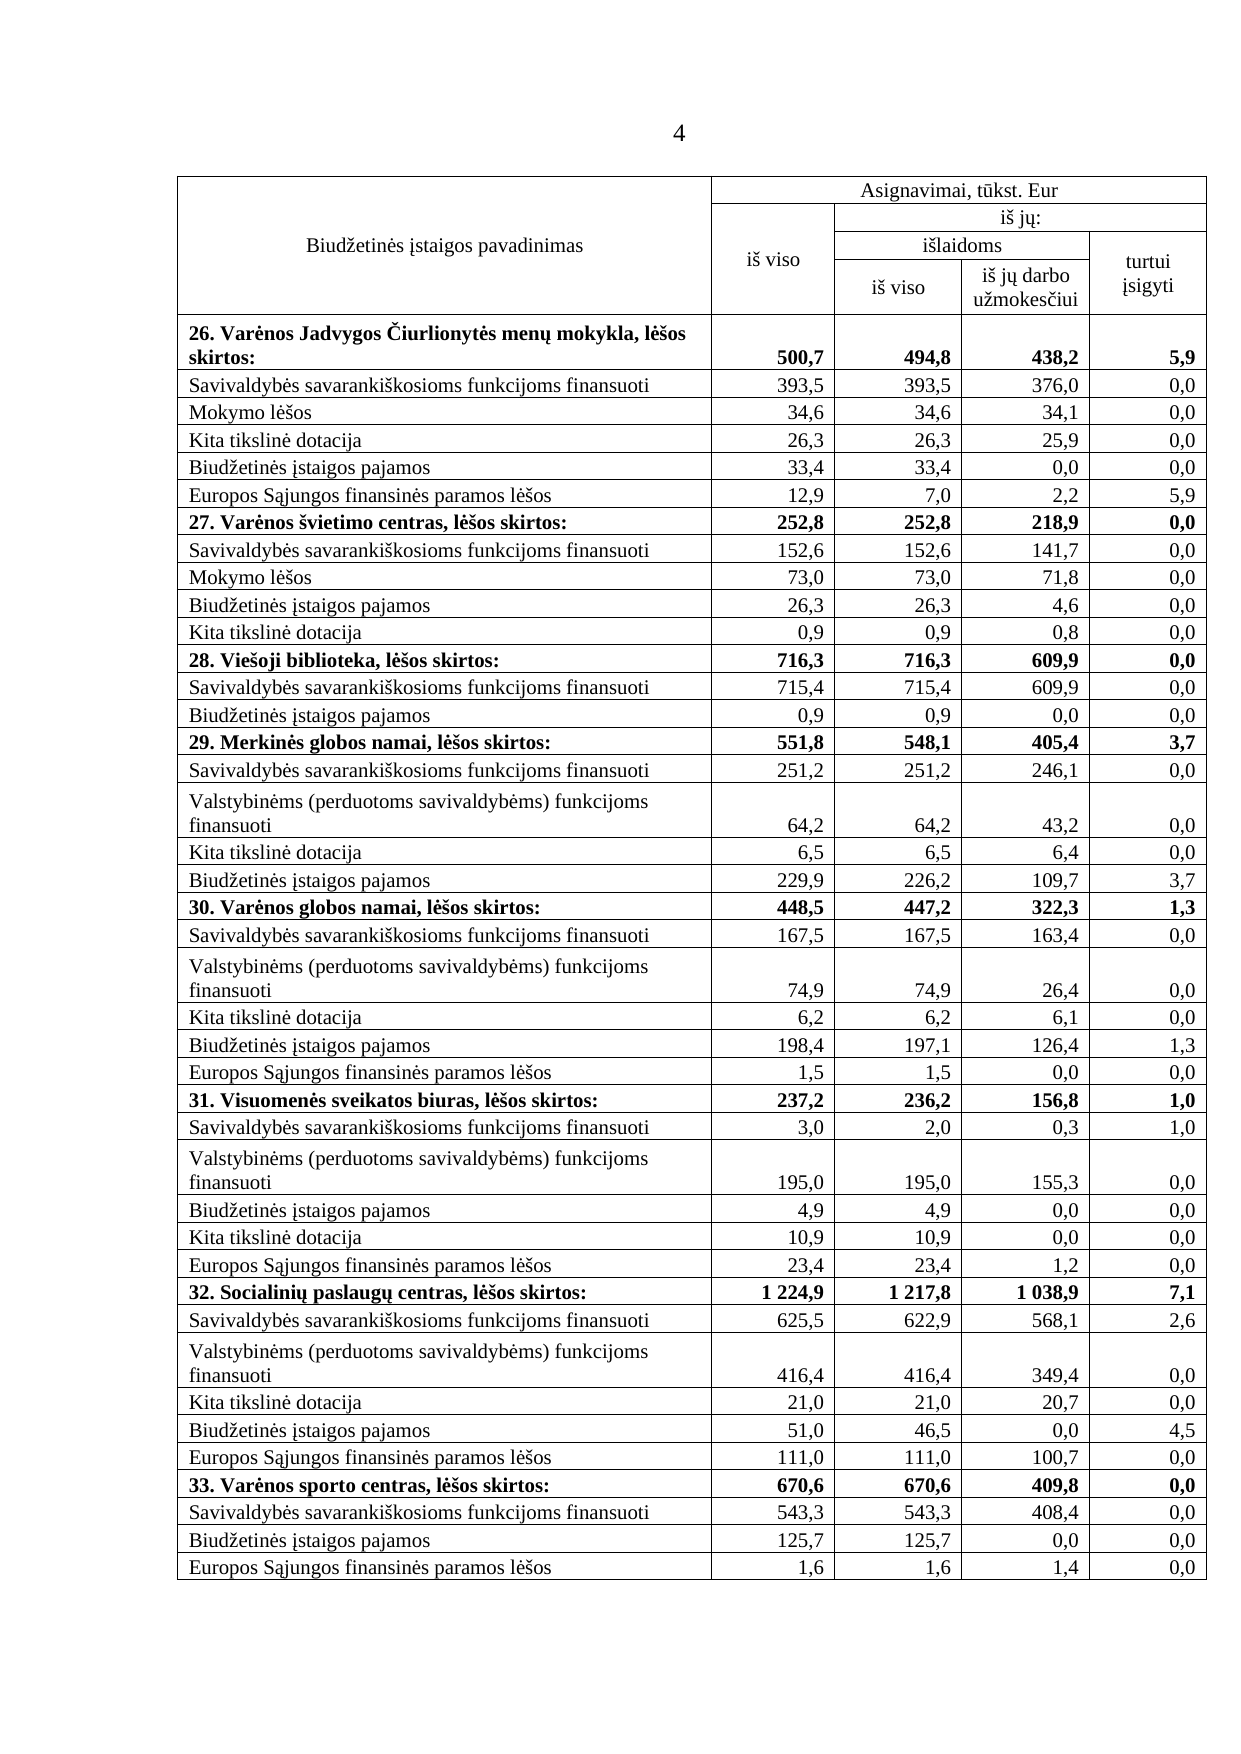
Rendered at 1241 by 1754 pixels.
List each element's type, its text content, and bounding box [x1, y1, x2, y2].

table_cell 31. Visuomenės sveikatos biuras, lėšos skirtos: [178, 1085, 711, 1112]
table_cell 43,2 [962, 783, 1089, 837]
table_cell 26. Varėnos Jadvygos Čiurlionytės menų mokykla, lėšos skirtos: [178, 315, 711, 369]
table_cell 34,6 [712, 398, 834, 424]
table_cell 74,9 [712, 948, 834, 1002]
table_cell 251,2 [712, 755, 834, 782]
table_cell 0,0 [962, 1525, 1089, 1552]
table_cell 6,4 [962, 838, 1089, 864]
table_cell iš viso [712, 204, 834, 314]
table_cell 6,5 [712, 838, 834, 864]
table_cell 0,0 [1090, 948, 1206, 1002]
table_cell 252,8 [835, 508, 961, 534]
table_cell Biudžetinės įstaigos pajamos [178, 700, 711, 727]
table_cell Europos Sąjungos finansinės paramos lėšos [178, 1058, 711, 1084]
table_cell 416,4 [712, 1333, 834, 1387]
table_cell 1,0 [1090, 1113, 1206, 1139]
table_cell Savivaldybės savarankiškosioms funkcijoms finansuoti [178, 1498, 711, 1524]
table_cell 23,4 [712, 1250, 834, 1277]
table_cell 30. Varėnos globos namai, lėšos skirtos: [178, 893, 711, 919]
table_cell 10,9 [835, 1223, 961, 1249]
table_cell 0,0 [1090, 673, 1206, 699]
table_cell 0,0 [1090, 645, 1206, 672]
table_cell 416,4 [835, 1333, 961, 1387]
table_cell Kita tikslinė dotacija [178, 1223, 711, 1249]
table_cell 33,4 [835, 453, 961, 479]
table_cell Savivaldybės savarankiškosioms funkcijoms finansuoti [178, 1305, 711, 1332]
table_cell 716,3 [712, 645, 834, 672]
table_cell 0,0 [962, 1415, 1089, 1442]
table_cell Kita tikslinė dotacija [178, 1003, 711, 1029]
table_cell 0,0 [1090, 1195, 1206, 1222]
table_cell 0,0 [1090, 370, 1206, 397]
table_cell 1 217,8 [835, 1278, 961, 1304]
table_cell 23,4 [835, 1250, 961, 1277]
table_cell 376,0 [962, 370, 1089, 397]
table_cell Savivaldybės savarankiškosioms funkcijoms finansuoti [178, 370, 711, 397]
table_cell 29. Merkinės globos namai, lėšos skirtos: [178, 728, 711, 754]
table_cell 0,0 [1090, 1388, 1206, 1414]
table_cell Biudžetinės įstaigos pajamos [178, 453, 711, 479]
table_cell 715,4 [835, 673, 961, 699]
table_cell 64,2 [835, 783, 961, 837]
table_cell 1,6 [712, 1553, 834, 1579]
table_cell Europos Sąjungos finansinės paramos lėšos [178, 1443, 711, 1469]
table_cell 0,0 [1090, 1470, 1206, 1497]
table_cell 21,0 [712, 1388, 834, 1414]
table_cell 0,0 [1090, 618, 1206, 644]
table_cell 125,7 [835, 1525, 961, 1552]
table_cell Kita tikslinė dotacija [178, 1388, 711, 1414]
table_cell 1 038,9 [962, 1278, 1089, 1304]
table_cell 252,8 [712, 508, 834, 534]
table_cell 716,3 [835, 645, 961, 672]
table_cell 6,1 [962, 1003, 1089, 1029]
table_cell išlaidoms [835, 232, 1089, 259]
table_cell Biudžetinės įstaigos pajamos [178, 1415, 711, 1442]
table_cell Valstybinėms (perduotoms savivaldybėms) funkcijoms finansuoti [178, 783, 711, 837]
table_cell 0,0 [1090, 838, 1206, 864]
table_cell Mokymo lėšos [178, 563, 711, 589]
table_cell Biudžetinės įstaigos pajamos [178, 1195, 711, 1222]
table_cell 218,9 [962, 508, 1089, 534]
table_cell 141,7 [962, 535, 1089, 562]
table_cell 10,9 [712, 1223, 834, 1249]
table_cell 73,0 [835, 563, 961, 589]
table_cell 551,8 [712, 728, 834, 754]
table_cell 1 224,9 [712, 1278, 834, 1304]
table_cell Kita tikslinė dotacija [178, 838, 711, 864]
table_cell Biudžetinės įstaigos pajamos [178, 865, 711, 892]
table_cell 34,1 [962, 398, 1089, 424]
table_cell 0,8 [962, 618, 1089, 644]
table_cell 543,3 [835, 1498, 961, 1524]
table_cell 322,3 [962, 893, 1089, 919]
table_cell 494,8 [835, 315, 961, 369]
table_cell 12,9 [712, 480, 834, 507]
table_cell 4,9 [712, 1195, 834, 1222]
table_cell 237,2 [712, 1085, 834, 1112]
table_cell 0,0 [1090, 755, 1206, 782]
table_cell 543,3 [712, 1498, 834, 1524]
table_cell 7,0 [835, 480, 961, 507]
table_cell 21,0 [835, 1388, 961, 1414]
table_cell 0,0 [962, 1223, 1089, 1249]
table_cell 6,2 [835, 1003, 961, 1029]
table_cell 251,2 [835, 755, 961, 782]
table_cell Mokymo lėšos [178, 398, 711, 424]
table_cell 0,9 [835, 618, 961, 644]
table_cell 1,5 [712, 1058, 834, 1084]
table_cell 405,4 [962, 728, 1089, 754]
table_cell Europos Sąjungos finansinės paramos lėšos [178, 1250, 711, 1277]
table_cell 625,5 [712, 1305, 834, 1332]
table_cell iš jų darbo užmokesčiui [962, 260, 1089, 314]
table_cell 26,4 [962, 948, 1089, 1002]
table_cell 111,0 [835, 1443, 961, 1469]
table_cell 2,0 [835, 1113, 961, 1139]
table_cell Biudžetinės įstaigos pajamos [178, 1030, 711, 1057]
table_cell 0,0 [1090, 1443, 1206, 1469]
table_cell 167,5 [835, 920, 961, 947]
table_cell 32. Socialinių paslaugų centras, lėšos skirtos: [178, 1278, 711, 1304]
table_cell 20,7 [962, 1388, 1089, 1414]
table_cell 155,3 [962, 1140, 1089, 1194]
table_cell 0,3 [962, 1113, 1089, 1139]
table_cell 1,4 [962, 1553, 1089, 1579]
table_cell 126,4 [962, 1030, 1089, 1057]
table_cell 26,3 [712, 425, 834, 452]
table_cell Valstybinėms (perduotoms savivaldybėms) funkcijoms finansuoti [178, 948, 711, 1002]
table_cell 5,9 [1090, 315, 1206, 369]
table_cell 64,2 [712, 783, 834, 837]
table_cell 500,7 [712, 315, 834, 369]
table_cell 609,9 [962, 673, 1089, 699]
table_cell 246,1 [962, 755, 1089, 782]
table_cell 1,3 [1090, 1030, 1206, 1057]
table_cell 33,4 [712, 453, 834, 479]
table_cell 226,2 [835, 865, 961, 892]
table_cell 0,0 [1090, 920, 1206, 947]
table_cell Europos Sąjungos finansinės paramos lėšos [178, 1553, 711, 1579]
table_cell 393,5 [712, 370, 834, 397]
table_cell iš viso [835, 260, 961, 314]
table_cell 0,0 [1090, 1553, 1206, 1579]
table_cell turtui įsigyti [1090, 232, 1206, 314]
table_cell 198,4 [712, 1030, 834, 1057]
table_cell 0,0 [1090, 425, 1206, 452]
table_cell 0,0 [1090, 1223, 1206, 1249]
table_cell 1,3 [1090, 893, 1206, 919]
table_cell 0,0 [1090, 1140, 1206, 1194]
table_cell 26,3 [835, 590, 961, 617]
table_cell 0,0 [962, 700, 1089, 727]
table_cell 111,0 [712, 1443, 834, 1469]
table_cell 74,9 [835, 948, 961, 1002]
table_cell 7,1 [1090, 1278, 1206, 1304]
table_cell 0,0 [1090, 783, 1206, 837]
table_cell Biudžetinės įstaigos pajamos [178, 1525, 711, 1552]
table_cell 3,7 [1090, 728, 1206, 754]
table_cell 670,6 [712, 1470, 834, 1497]
table_cell 548,1 [835, 728, 961, 754]
table_cell Savivaldybės savarankiškosioms funkcijoms finansuoti [178, 920, 711, 947]
table_cell 3,0 [712, 1113, 834, 1139]
table_cell 0,0 [1090, 1058, 1206, 1084]
table_cell Savivaldybės savarankiškosioms funkcijoms finansuoti [178, 535, 711, 562]
table_cell 622,9 [835, 1305, 961, 1332]
table_cell 6,5 [835, 838, 961, 864]
table_cell 447,2 [835, 893, 961, 919]
table_cell 0,9 [712, 700, 834, 727]
table_cell 448,5 [712, 893, 834, 919]
table_cell Savivaldybės savarankiškosioms funkcijoms finansuoti [178, 1113, 711, 1139]
table_header Asignavimai, tūkst. Eur [712, 177, 1206, 203]
table_cell 0,9 [835, 700, 961, 727]
table_cell 25,9 [962, 425, 1089, 452]
table_cell iš jų: [835, 204, 1206, 231]
table_cell 229,9 [712, 865, 834, 892]
table_cell Kita tikslinė dotacija [178, 425, 711, 452]
table_cell 2,6 [1090, 1305, 1206, 1332]
table_cell 46,5 [835, 1415, 961, 1442]
table_cell 152,6 [835, 535, 961, 562]
table_cell 0,0 [1090, 563, 1206, 589]
table_cell 0,0 [1090, 1003, 1206, 1029]
table_cell Valstybinėms (perduotoms savivaldybėms) funkcijoms finansuoti [178, 1333, 711, 1387]
table_cell 195,0 [712, 1140, 834, 1194]
table_cell 0,0 [962, 453, 1089, 479]
table_cell 0,0 [1090, 1498, 1206, 1524]
table_cell 568,1 [962, 1305, 1089, 1332]
table_cell Savivaldybės savarankiškosioms funkcijoms finansuoti [178, 673, 711, 699]
table_cell 0,0 [1090, 1525, 1206, 1552]
table_cell 0,0 [1090, 398, 1206, 424]
table_cell 197,1 [835, 1030, 961, 1057]
table_header Biudžetinės įstaigos pavadinimas [178, 177, 711, 314]
table_cell 236,2 [835, 1085, 961, 1112]
table_cell Valstybinėms (perduotoms savivaldybėms) funkcijoms finansuoti [178, 1140, 711, 1194]
table_cell 4,5 [1090, 1415, 1206, 1442]
table_cell 393,5 [835, 370, 961, 397]
table_cell 0,0 [962, 1058, 1089, 1084]
table_cell Biudžetinės įstaigos pajamos [178, 590, 711, 617]
table_cell 349,4 [962, 1333, 1089, 1387]
table_cell 0,0 [962, 1195, 1089, 1222]
table_cell 609,9 [962, 645, 1089, 672]
table_cell 33. Varėnos sporto centras, lėšos skirtos: [178, 1470, 711, 1497]
table_cell 0,0 [1090, 700, 1206, 727]
table_cell 195,0 [835, 1140, 961, 1194]
table_cell 152,6 [712, 535, 834, 562]
table_cell 0,0 [1090, 1333, 1206, 1387]
table_cell 163,4 [962, 920, 1089, 947]
table_cell 1,5 [835, 1058, 961, 1084]
table_cell 3,7 [1090, 865, 1206, 892]
table_cell Savivaldybės savarankiškosioms funkcijoms finansuoti [178, 755, 711, 782]
table_cell 27. Varėnos švietimo centras, lėšos skirtos: [178, 508, 711, 534]
table_cell 156,8 [962, 1085, 1089, 1112]
table_cell 26,3 [712, 590, 834, 617]
table_cell 4,9 [835, 1195, 961, 1222]
table_cell 71,8 [962, 563, 1089, 589]
table_cell 0,0 [1090, 1250, 1206, 1277]
table_cell 0,0 [1090, 453, 1206, 479]
table_cell 26,3 [835, 425, 961, 452]
table_cell 51,0 [712, 1415, 834, 1442]
table_cell 28. Viešoji biblioteka, lėšos skirtos: [178, 645, 711, 672]
table_cell 109,7 [962, 865, 1089, 892]
table_cell 1,6 [835, 1553, 961, 1579]
table_cell 167,5 [712, 920, 834, 947]
table_cell 5,9 [1090, 480, 1206, 507]
table_cell 2,2 [962, 480, 1089, 507]
table_cell 408,4 [962, 1498, 1089, 1524]
table_cell 73,0 [712, 563, 834, 589]
table_cell 1,0 [1090, 1085, 1206, 1112]
table_cell 0,0 [1090, 508, 1206, 534]
table_cell 409,8 [962, 1470, 1089, 1497]
table_cell 670,6 [835, 1470, 961, 1497]
table_cell 6,2 [712, 1003, 834, 1029]
table_cell 438,2 [962, 315, 1089, 369]
table_cell 34,6 [835, 398, 961, 424]
table_cell Kita tikslinė dotacija [178, 618, 711, 644]
table_cell 1,2 [962, 1250, 1089, 1277]
table_cell 0,9 [712, 618, 834, 644]
table_cell Europos Sąjungos finansinės paramos lėšos [178, 480, 711, 507]
table_cell 4,6 [962, 590, 1089, 617]
table_cell 715,4 [712, 673, 834, 699]
table_cell 125,7 [712, 1525, 834, 1552]
table_cell 0,0 [1090, 590, 1206, 617]
table_cell 100,7 [962, 1443, 1089, 1469]
table_cell 0,0 [1090, 535, 1206, 562]
